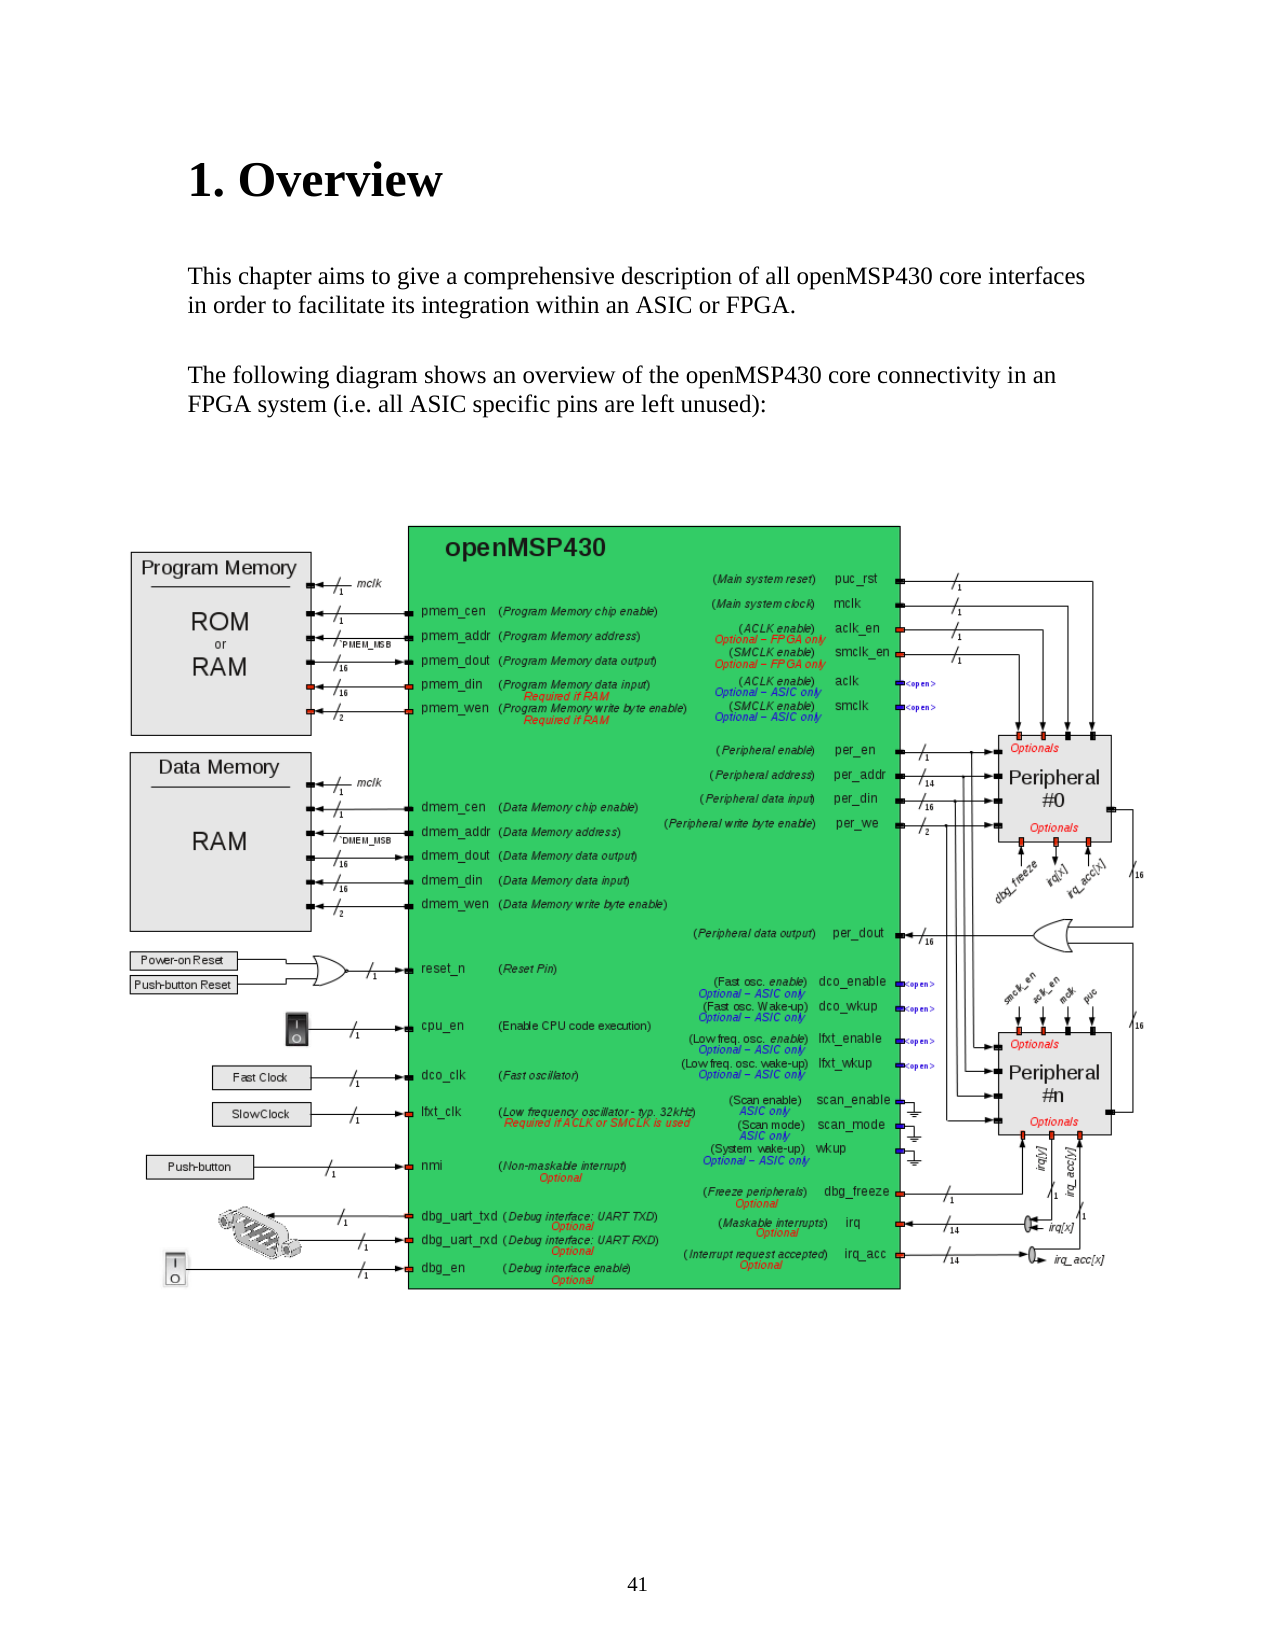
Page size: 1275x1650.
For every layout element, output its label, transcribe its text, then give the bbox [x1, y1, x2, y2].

text 1. Overview [187, 150, 1088, 207]
text This chapter aims to give a comprehensive description of all openMSP430 core interfaces in order to facilitate its integration within an ASIC or FPGA. [187, 261, 1088, 319]
text The following diagram shows an overview of the openMSP430 core connectivity in an FPGA system (i.e. all ASIC specific pins are left unused): [187, 331, 1088, 417]
picture [81, 498, 1166, 1311]
